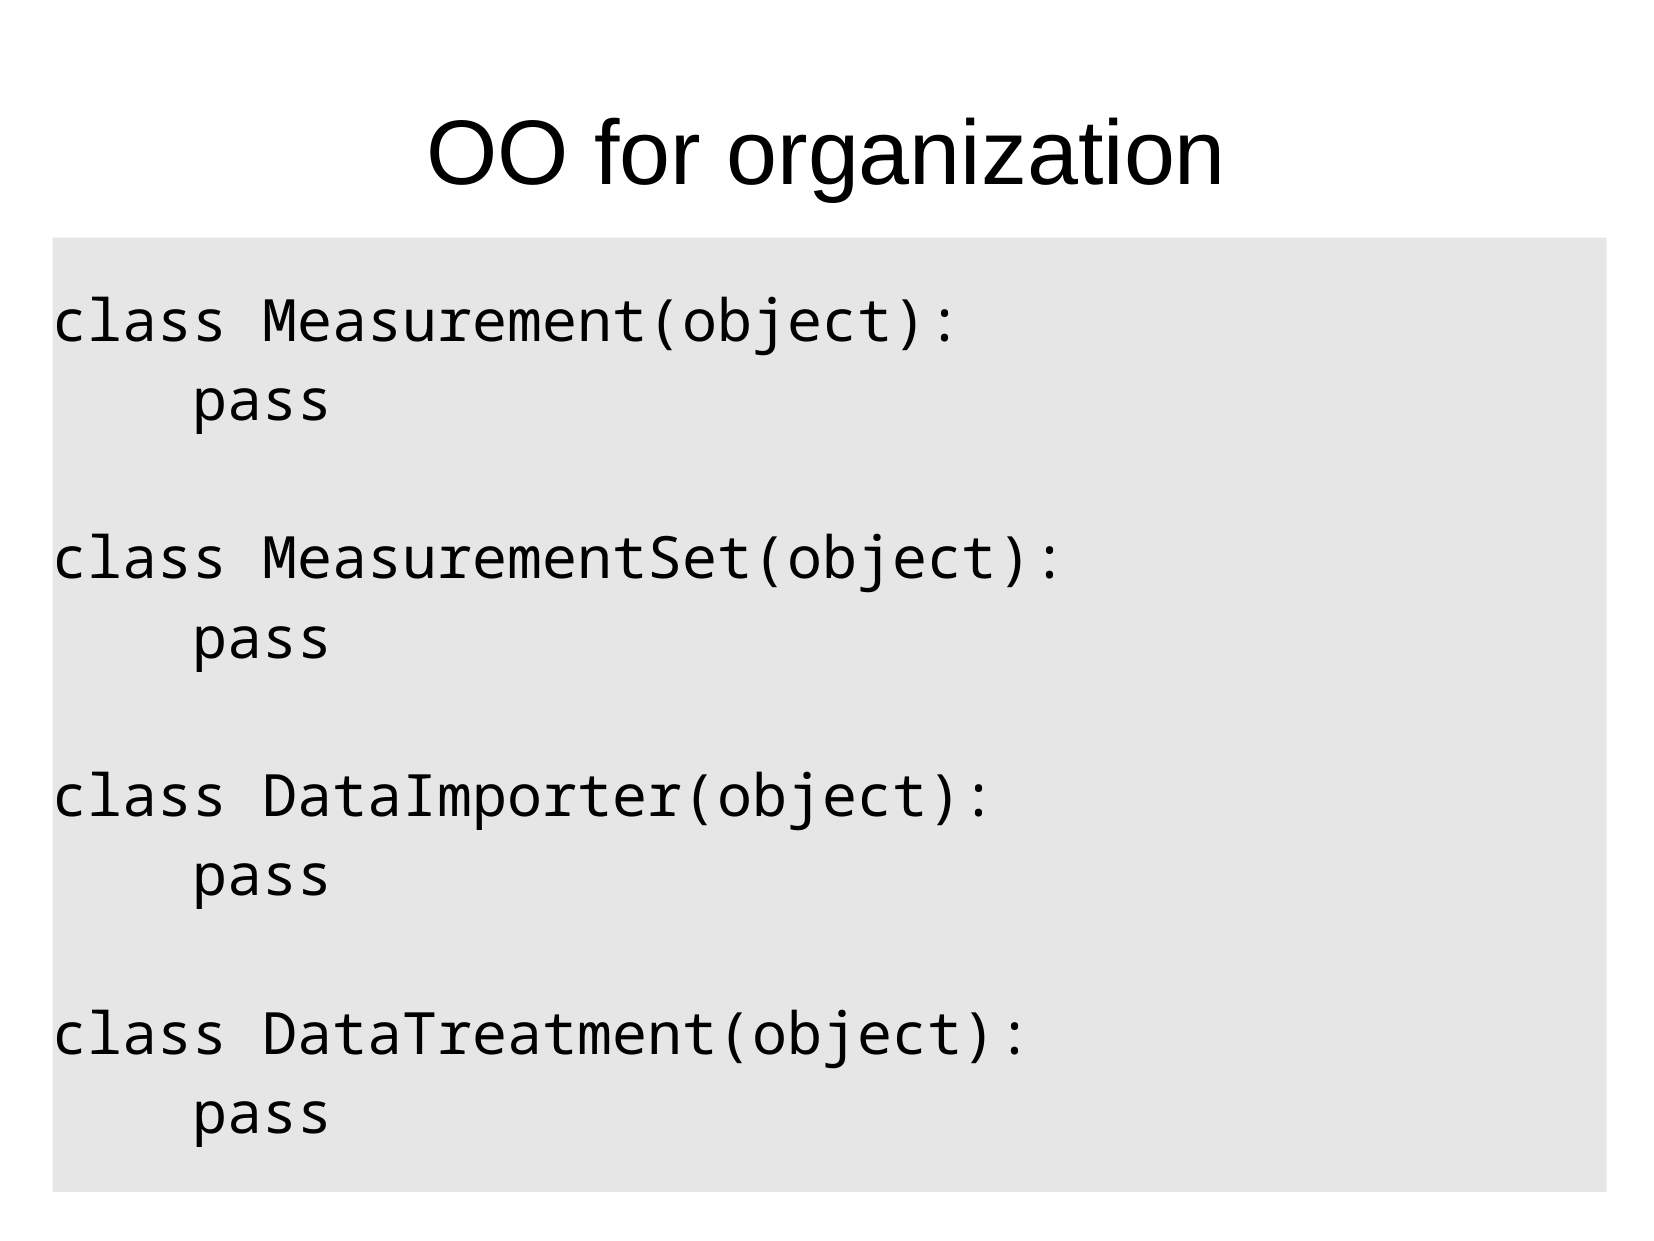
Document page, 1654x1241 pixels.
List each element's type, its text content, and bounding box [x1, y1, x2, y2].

text_box class Measurement(object): pass class MeasurementSet(object): pass class DataImporter(object): pass class DataTreatment(object): pass [52, 237, 1607, 1192]
title OO for organization [82, 49, 1571, 237]
